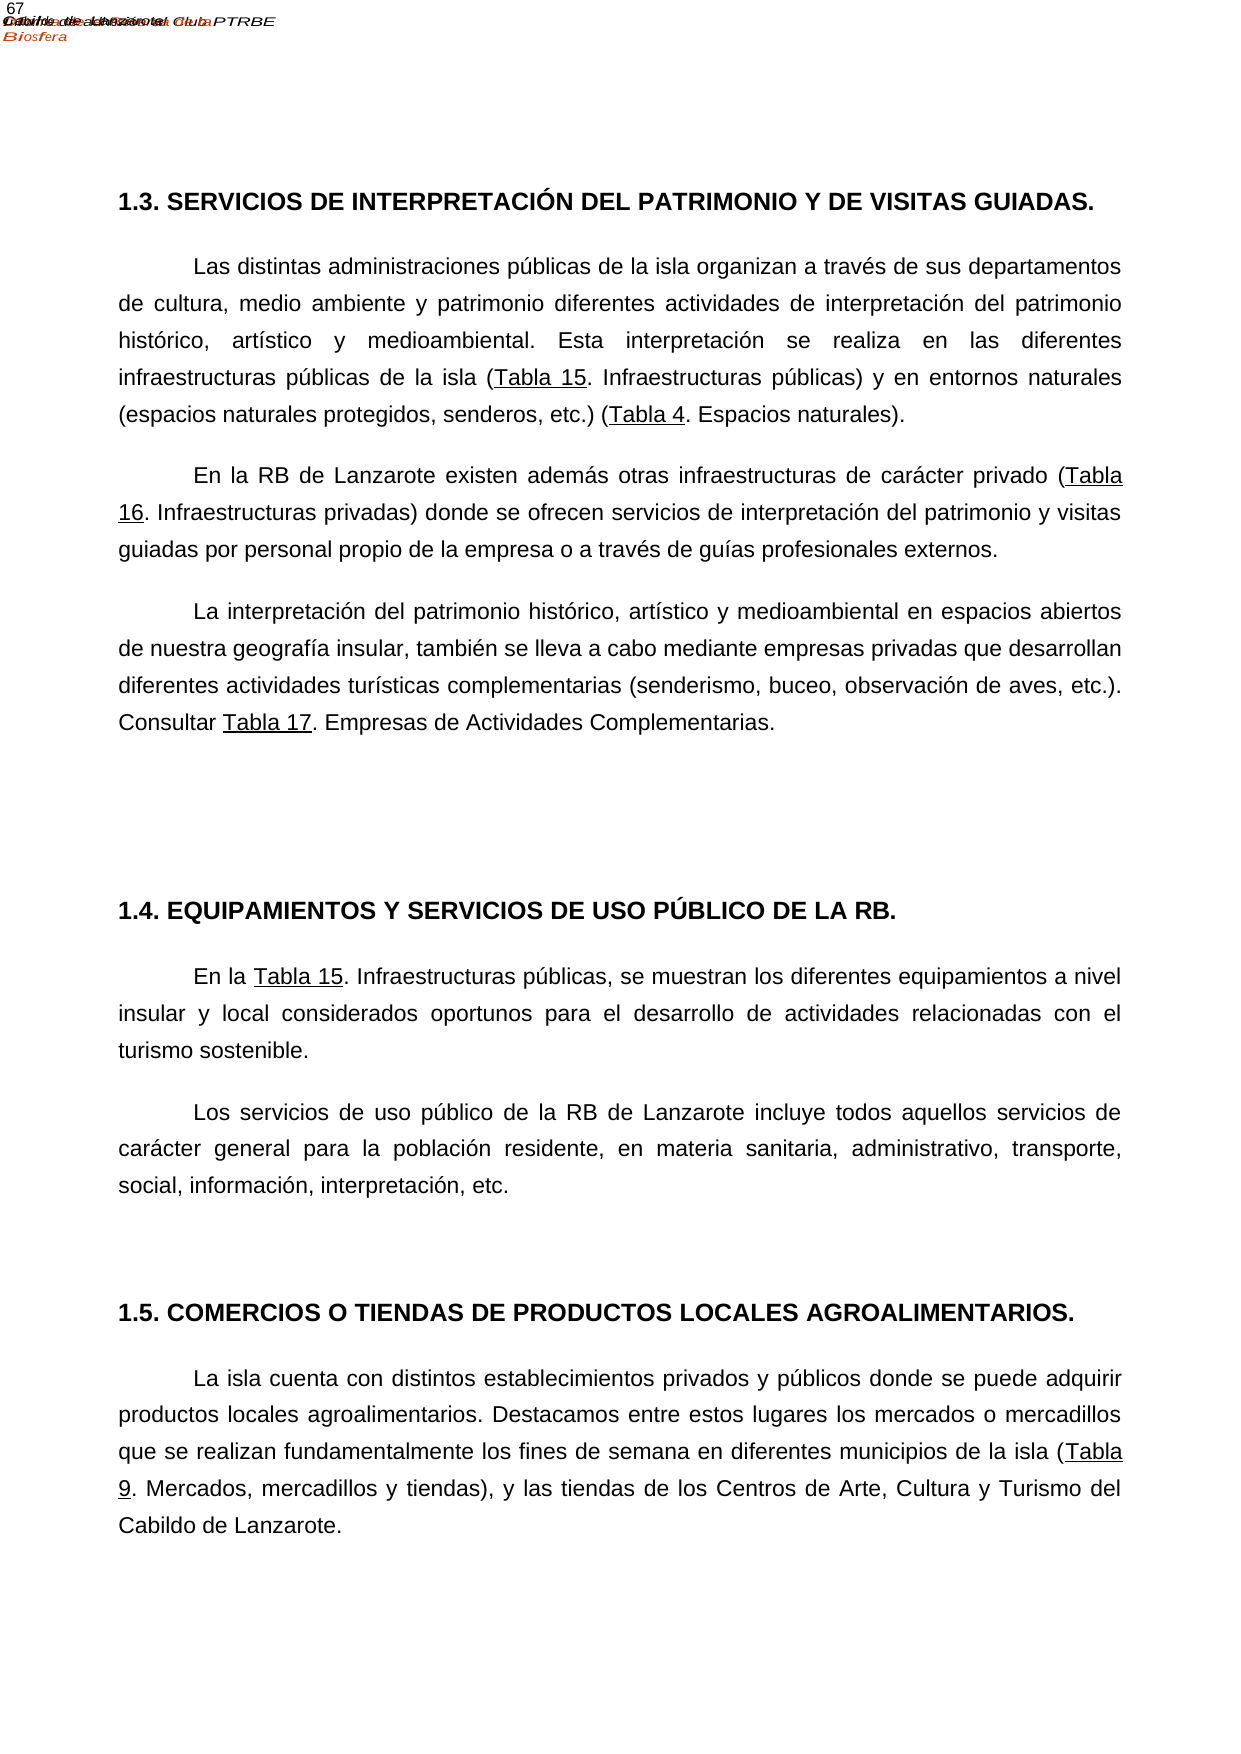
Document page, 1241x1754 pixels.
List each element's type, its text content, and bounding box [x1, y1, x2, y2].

text La interpretación del patrimonio histórico, artístico y medioambiental en espacios abiertos de nuestra geografía insular, también se lleva a cabo mediante empresas privadas que desarrollan diferentes actividades turísticas complementarias (senderismo, buceo, observación de aves, etc.). Consultar Tabla 17. Empresas de Actividades Complementarias. [118, 598, 1122, 735]
text Las distintas administraciones públicas de la isla organizan a través de sus departamentos de cultura, medio ambiente y patrimonio diferentes actividades de interpretación del patrimonio histórico, artístico y medioambiental. Esta interpretación se realiza en las diferentes infraestructuras públicas de la isla (Tabla 15. Infraestructuras públicas) y en entornos naturales (espacios naturales protegidos, senderos, etc.) (Tabla 4. Espacios naturales). [118, 253, 1122, 427]
text La isla cuenta con distintos establecimientos privados y públicos donde se puede adquirir productos locales agroalimentarios. Destacamos entre estos lugares los mercados o mercadillos que se realizan fundamentalmente los fines de semana en diferentes municipios de la isla (Tabla 9. Mercados, mercadillos y tiendas), y las tiendas de los Centros de Arte, Cultura y Turismo del Cabildo de Lanzarote. [118, 1364, 1122, 1538]
text En la Tabla 15. Infraestructuras públicas, se muestran los diferentes equipamientos a nivel insular y local considerados oportunos para el desarrollo de actividades relacionadas con el turismo sostenible. [118, 963, 1122, 1063]
subtitle SERVICIOS DE INTERPRETACIÓN DEL PATRIMONIO Y DE VISITAS GUIADAS. [118, 187, 1136, 215]
text En la RB de Lanzarote existen además otras infraestructuras de carácter privado (Tabla 16. Infraestructuras privadas) donde se ofrecen servicios de interpretación del patrimonio y visitas guiadas por personal propio de la empresa o a través de guías profesionales externos. [118, 462, 1122, 562]
subtitle EQUIPAMIENTOS Y SERVICIOS DE USO PÚBLICO DE LA RB. [118, 896, 1136, 925]
text Los servicios de uso público de la RB de Lanzarote incluye todos aquellos servicios de carácter general para la población residente, en materia sanitaria, administrativo, transporte, social, información, interpretación, etc. [118, 1098, 1122, 1198]
subtitle COMERCIOS O TIENDAS DE PRODUCTOS LOCALES AGROALIMENTARIOS. [118, 1298, 1136, 1327]
